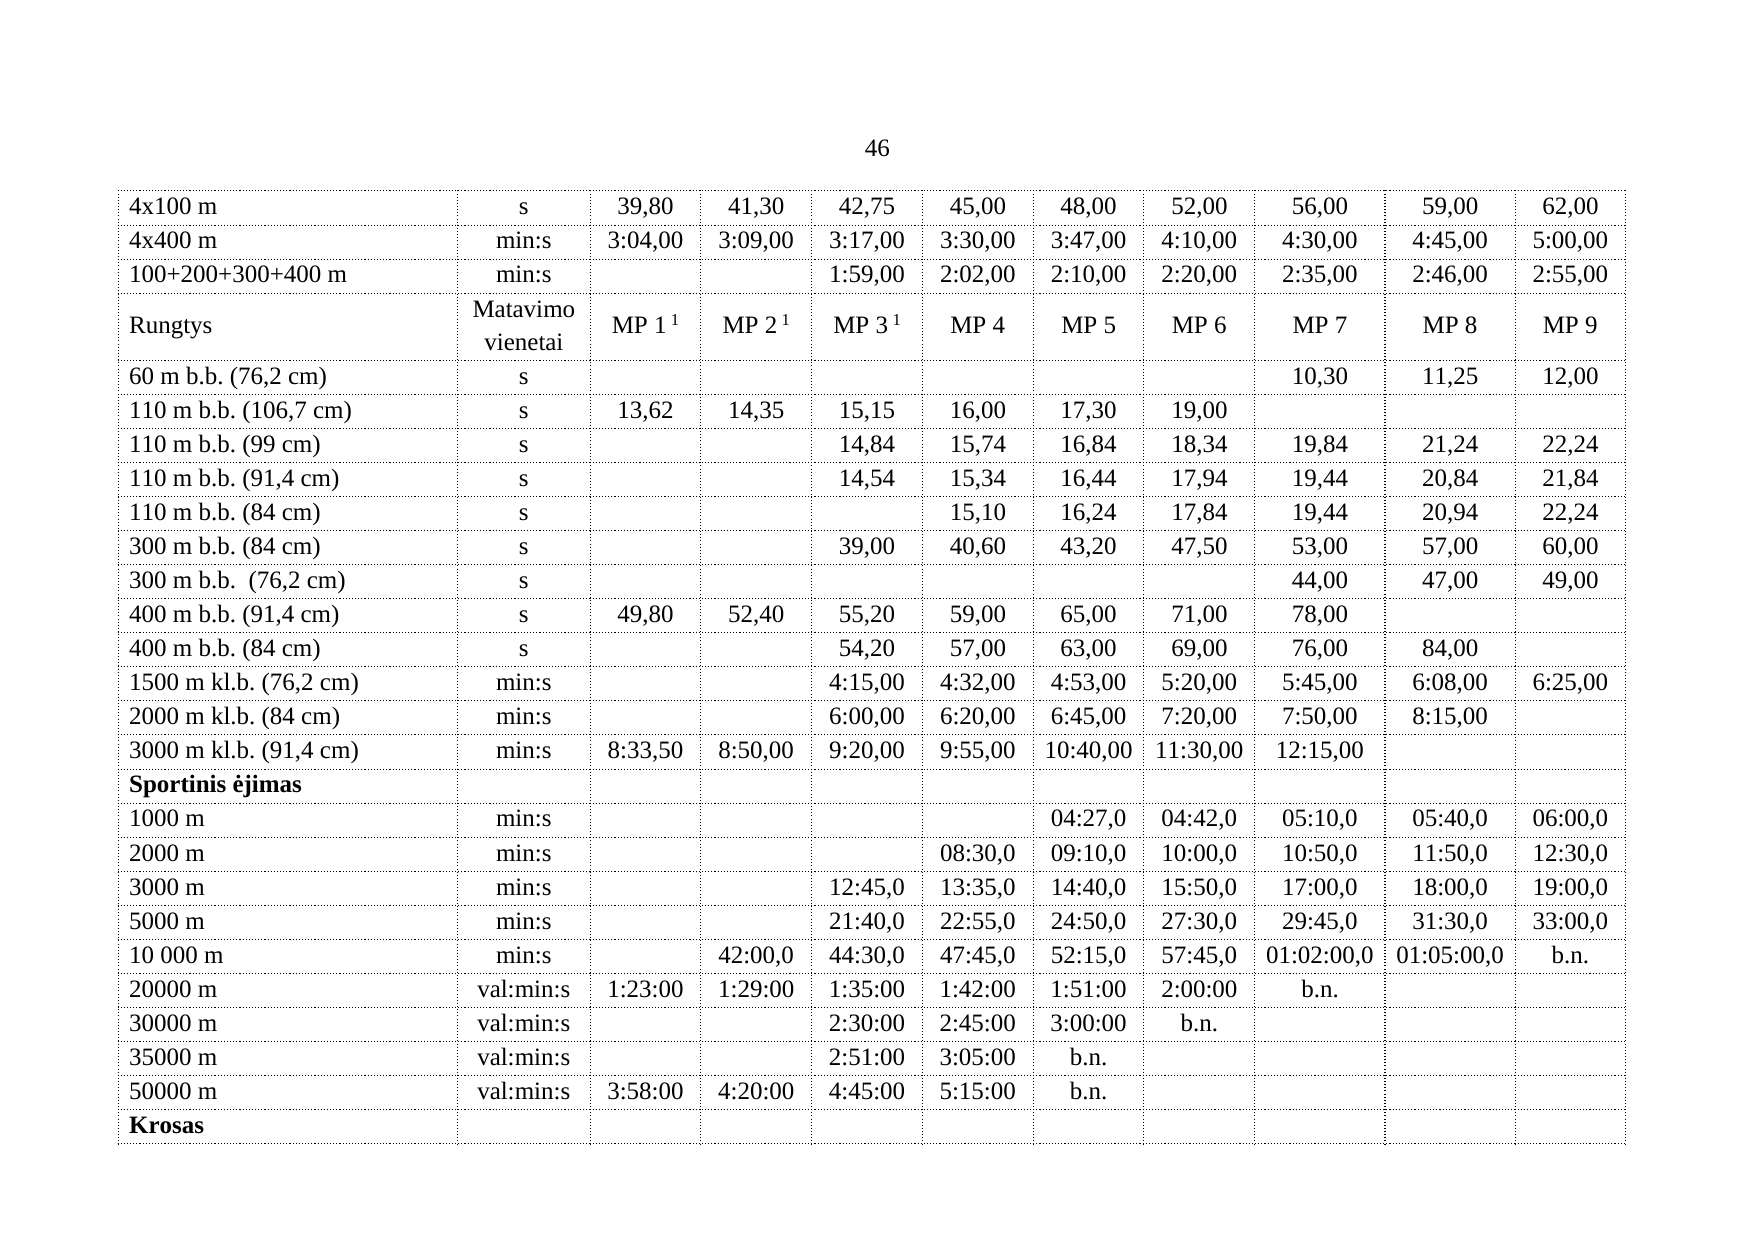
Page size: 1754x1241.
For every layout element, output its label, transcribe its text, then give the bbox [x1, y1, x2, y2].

table_cell 54,20 [812, 632, 922, 666]
table_cell 49,00 [1515, 564, 1625, 598]
table_cell 17,30 [1033, 394, 1144, 428]
table_cell 4:10,00 [1144, 225, 1255, 258]
table_cell 3:00:00 [1033, 1007, 1144, 1041]
table_cell 78,00 [1255, 598, 1385, 632]
table_cell 6:20,00 [923, 700, 1033, 734]
table_cell [701, 769, 812, 802]
table_cell 65,00 [1033, 598, 1144, 632]
table_cell 3:09,00 [701, 225, 812, 258]
table_cell b.n. [1033, 1041, 1144, 1075]
table_cell [1144, 1041, 1255, 1075]
table_cell 20000 m [118, 973, 458, 1007]
table_cell [923, 564, 1033, 598]
table_cell 2:02,00 [923, 259, 1033, 293]
table_cell [590, 259, 701, 293]
table_cell [590, 1109, 701, 1143]
table_cell [590, 769, 701, 802]
table_cell 8:50,00 [701, 734, 812, 768]
table_cell [1033, 769, 1144, 802]
table_cell val:min:s [458, 973, 590, 1007]
table_cell 53,00 [1255, 530, 1385, 564]
table_cell [1144, 564, 1255, 598]
table_cell [1385, 1109, 1515, 1143]
table_cell [1144, 769, 1255, 802]
table_cell MP 1 1 [590, 293, 701, 360]
table_cell 8:33,50 [590, 734, 701, 768]
table_cell [701, 259, 812, 293]
table_cell 15:50,0 [1144, 871, 1255, 905]
table_cell [1385, 769, 1515, 802]
table_cell 2:00:00 [1144, 973, 1255, 1007]
table_cell 30000 m [118, 1007, 458, 1041]
table_cell 24:50,0 [1033, 905, 1144, 939]
table_cell val:min:s [458, 1041, 590, 1075]
table_cell 11:30,00 [1144, 734, 1255, 768]
table_cell 400 m b.b. (84 cm) [118, 632, 458, 666]
table_cell 42:00,0 [701, 939, 812, 973]
table_cell Matavimo vienetai [458, 293, 590, 360]
table_cell 57:45,0 [1144, 939, 1255, 973]
table_cell 5:00,00 [1515, 225, 1625, 258]
table_cell 300 m b.b. (76,2 cm) [118, 564, 458, 598]
table_cell [812, 496, 922, 530]
table_cell [701, 700, 812, 734]
table_cell [701, 496, 812, 530]
table_cell 05:40,0 [1385, 803, 1515, 837]
table_cell 4x100 m [118, 190, 458, 224]
table_cell min:s [458, 803, 590, 837]
table_cell [590, 700, 701, 734]
table_cell [590, 1041, 701, 1075]
table_cell 12,00 [1515, 360, 1625, 394]
table_cell [701, 666, 812, 700]
table_cell [701, 905, 812, 939]
table_cell 2000 m kl.b. (84 cm) [118, 700, 458, 734]
table_cell 3:47,00 [1033, 225, 1144, 258]
table_cell 42,75 [812, 190, 922, 224]
table_cell 09:10,0 [1033, 837, 1144, 871]
table_cell [923, 769, 1033, 802]
table_cell 11,25 [1385, 360, 1515, 394]
table_cell min:s [458, 666, 590, 700]
table_cell [1144, 360, 1255, 394]
table_cell b.n. [1255, 973, 1385, 1007]
table_cell 04:27,0 [1033, 803, 1144, 837]
table_cell 14,35 [701, 394, 812, 428]
table_cell 16,44 [1033, 462, 1144, 496]
table_cell 1000 m [118, 803, 458, 837]
table_cell 60 m b.b. (76,2 cm) [118, 360, 458, 394]
table_cell 04:42,0 [1144, 803, 1255, 837]
table_cell 1:51:00 [1033, 973, 1144, 1007]
table_cell 6:25,00 [1515, 666, 1625, 700]
table_cell MP 9 [1515, 293, 1625, 360]
table_cell [701, 1109, 812, 1143]
table_cell 57,00 [923, 632, 1033, 666]
table_cell 48,00 [1033, 190, 1144, 224]
table_cell 17,94 [1144, 462, 1255, 496]
table_cell [590, 905, 701, 939]
table_cell 7:20,00 [1144, 700, 1255, 734]
table_cell 20,84 [1385, 462, 1515, 496]
table_cell min:s [458, 259, 590, 293]
table_cell [812, 360, 922, 394]
table_cell 06:00,0 [1515, 803, 1625, 837]
table_cell MP 2 1 [701, 293, 812, 360]
table_cell 57,00 [1385, 530, 1515, 564]
table_cell 45,00 [923, 190, 1033, 224]
table_cell 22,24 [1515, 428, 1625, 462]
table_cell 01:02:00,0 [1255, 939, 1385, 973]
table_cell 2:51:00 [812, 1041, 922, 1075]
table_cell [590, 837, 701, 871]
table_cell [1515, 1075, 1625, 1109]
table_cell 2:20,00 [1144, 259, 1255, 293]
table_cell 8:15,00 [1385, 700, 1515, 734]
table_cell 10:40,00 [1033, 734, 1144, 768]
table_cell 71,00 [1144, 598, 1255, 632]
table_cell 110 m b.b. (106,7 cm) [118, 394, 458, 428]
table_cell [1515, 1041, 1625, 1075]
table_cell 84,00 [1385, 632, 1515, 666]
table_cell [812, 1109, 922, 1143]
table_cell 16,24 [1033, 496, 1144, 530]
table_cell 19,44 [1255, 496, 1385, 530]
table_cell 6:45,00 [1033, 700, 1144, 734]
table_cell 7:50,00 [1255, 700, 1385, 734]
table_cell min:s [458, 871, 590, 905]
table_cell 2:10,00 [1033, 259, 1144, 293]
table_cell 110 m b.b. (99 cm) [118, 428, 458, 462]
table_cell s [458, 530, 590, 564]
table_cell 05:10,0 [1255, 803, 1385, 837]
table_cell s [458, 496, 590, 530]
table_cell [590, 360, 701, 394]
table_cell 17:00,0 [1255, 871, 1385, 905]
table_cell [1515, 394, 1625, 428]
table_cell 10 000 m [118, 939, 458, 973]
table_cell 3:04,00 [590, 225, 701, 258]
table_cell [590, 530, 701, 564]
table_cell 31:30,0 [1385, 905, 1515, 939]
table_cell 2:30:00 [812, 1007, 922, 1041]
table_cell 3000 m [118, 871, 458, 905]
table_cell 1:35:00 [812, 973, 922, 1007]
table_cell 21,24 [1385, 428, 1515, 462]
table_cell [590, 803, 701, 837]
table_cell 4:45:00 [812, 1075, 922, 1109]
table_cell 15,10 [923, 496, 1033, 530]
table_cell [701, 871, 812, 905]
table_cell 2:35,00 [1255, 259, 1385, 293]
table_cell [1515, 769, 1625, 802]
table_cell 6:00,00 [812, 700, 922, 734]
table_cell 110 m b.b. (84 cm) [118, 496, 458, 530]
table_cell [590, 496, 701, 530]
table_cell [590, 428, 701, 462]
table_cell Rungtys [118, 293, 458, 360]
table_cell 47,00 [1385, 564, 1515, 598]
table_cell [701, 803, 812, 837]
table_cell 20,94 [1385, 496, 1515, 530]
table_cell s [458, 428, 590, 462]
table_cell [590, 666, 701, 700]
table_cell 14,84 [812, 428, 922, 462]
table_cell 16,84 [1033, 428, 1144, 462]
table_cell [1144, 1075, 1255, 1109]
table_cell [590, 564, 701, 598]
table_cell 18,34 [1144, 428, 1255, 462]
table_cell 110 m b.b. (91,4 cm) [118, 462, 458, 496]
table_cell min:s [458, 700, 590, 734]
table_cell MP 7 [1255, 293, 1385, 360]
table_cell 52:15,0 [1033, 939, 1144, 973]
table_cell 14,54 [812, 462, 922, 496]
table_cell 1:59,00 [812, 259, 922, 293]
table_cell 400 m b.b. (91,4 cm) [118, 598, 458, 632]
table_cell 2:45:00 [923, 1007, 1033, 1041]
table_cell [458, 769, 590, 802]
table_cell b.n. [1515, 939, 1625, 973]
table_cell 59,00 [923, 598, 1033, 632]
table_cell [590, 632, 701, 666]
table_cell 59,00 [1385, 190, 1515, 224]
table_cell 69,00 [1144, 632, 1255, 666]
table_cell [812, 769, 922, 802]
table_cell [1515, 598, 1625, 632]
table_cell [590, 462, 701, 496]
table_cell 4x400 m [118, 225, 458, 258]
table_cell 44:30,0 [812, 939, 922, 973]
table_cell val:min:s [458, 1075, 590, 1109]
table_cell [1033, 360, 1144, 394]
table_cell 4:32,00 [923, 666, 1033, 700]
table_cell [1385, 734, 1515, 768]
table_cell 27:30,0 [1144, 905, 1255, 939]
table_cell [1255, 769, 1385, 802]
table_cell 2000 m [118, 837, 458, 871]
table_cell 22,24 [1515, 496, 1625, 530]
table_cell 13:35,0 [923, 871, 1033, 905]
table_cell s [458, 462, 590, 496]
table_cell MP 5 [1033, 293, 1144, 360]
table_cell 39,00 [812, 530, 922, 564]
table_cell [590, 871, 701, 905]
table_cell [1385, 394, 1515, 428]
table_cell 22:55,0 [923, 905, 1033, 939]
table_cell [1385, 1007, 1515, 1041]
table_cell 55,20 [812, 598, 922, 632]
table_cell 5:15:00 [923, 1075, 1033, 1109]
table_cell 19:00,0 [1515, 871, 1625, 905]
table_cell 47:45,0 [923, 939, 1033, 973]
table_cell 33:00,0 [1515, 905, 1625, 939]
table_cell [1385, 973, 1515, 1007]
table_cell [1033, 1109, 1144, 1143]
table_cell 19,44 [1255, 462, 1385, 496]
table_cell 4:15,00 [812, 666, 922, 700]
table_cell 19,84 [1255, 428, 1385, 462]
table_cell s [458, 394, 590, 428]
table_cell [1515, 632, 1625, 666]
table_cell [1033, 564, 1144, 598]
table_cell MP 3 1 [812, 293, 922, 360]
table_cell 9:20,00 [812, 734, 922, 768]
table_cell min:s [458, 734, 590, 768]
table_cell 13,62 [590, 394, 701, 428]
table_cell 4:20:00 [701, 1075, 812, 1109]
table_cell 15,15 [812, 394, 922, 428]
table_cell 50000 m [118, 1075, 458, 1109]
table_cell [923, 803, 1033, 837]
table_cell [701, 360, 812, 394]
table_cell [701, 564, 812, 598]
table_cell [1255, 1075, 1385, 1109]
table_cell 4:30,00 [1255, 225, 1385, 258]
table_cell 100+200+300+400 m [118, 259, 458, 293]
table_cell 62,00 [1515, 190, 1625, 224]
table_cell min:s [458, 939, 590, 973]
table_cell 10,30 [1255, 360, 1385, 394]
table_cell 16,00 [923, 394, 1033, 428]
table_cell min:s [458, 905, 590, 939]
table_cell [1515, 700, 1625, 734]
table_cell [1515, 1007, 1625, 1041]
table_cell [1255, 1041, 1385, 1075]
table_cell Krosas [118, 1109, 458, 1143]
table_cell 17,84 [1144, 496, 1255, 530]
table_cell [1255, 1007, 1385, 1041]
table_cell 11:50,0 [1385, 837, 1515, 871]
table_cell 41,30 [701, 190, 812, 224]
table_cell min:s [458, 225, 590, 258]
table_cell 15,74 [923, 428, 1033, 462]
table_cell 29:45,0 [1255, 905, 1385, 939]
table_cell 01:05:00,0 [1385, 939, 1515, 973]
table_cell 2:46,00 [1385, 259, 1515, 293]
table_cell s [458, 598, 590, 632]
table_cell Sportinis ėjimas [118, 769, 458, 802]
table_cell [812, 564, 922, 598]
table_cell 76,00 [1255, 632, 1385, 666]
table_cell 15,34 [923, 462, 1033, 496]
table_cell 1:23:00 [590, 973, 701, 1007]
table_cell b.n. [1144, 1007, 1255, 1041]
table_cell [812, 837, 922, 871]
table_cell [812, 803, 922, 837]
table_cell 5000 m [118, 905, 458, 939]
table_cell [1385, 1041, 1515, 1075]
table_cell [590, 1007, 701, 1041]
table_cell val:min:s [458, 1007, 590, 1041]
table_cell 08:30,0 [923, 837, 1033, 871]
table_cell [1255, 394, 1385, 428]
table_cell [1255, 1109, 1385, 1143]
table_cell 2:55,00 [1515, 259, 1625, 293]
table_cell MP 6 [1144, 293, 1255, 360]
table_cell [701, 837, 812, 871]
table_cell [1515, 734, 1625, 768]
table_cell 44,00 [1255, 564, 1385, 598]
table_cell 300 m b.b. (84 cm) [118, 530, 458, 564]
table_cell 9:55,00 [923, 734, 1033, 768]
table_cell s [458, 190, 590, 224]
table_cell s [458, 632, 590, 666]
table_cell 5:20,00 [1144, 666, 1255, 700]
table_cell [701, 632, 812, 666]
table_cell 10:00,0 [1144, 837, 1255, 871]
table_cell 35000 m [118, 1041, 458, 1075]
table_cell 39,80 [590, 190, 701, 224]
table_cell 56,00 [1255, 190, 1385, 224]
table_cell [701, 1007, 812, 1041]
table_cell [1515, 973, 1625, 1007]
table_cell [1385, 598, 1515, 632]
table_cell 4:53,00 [1033, 666, 1144, 700]
table_cell 12:30,0 [1515, 837, 1625, 871]
table_cell 6:08,00 [1385, 666, 1515, 700]
table_cell [1144, 1109, 1255, 1143]
table_cell 5:45,00 [1255, 666, 1385, 700]
table_cell 52,00 [1144, 190, 1255, 224]
table_cell 63,00 [1033, 632, 1144, 666]
table_cell 10:50,0 [1255, 837, 1385, 871]
table_cell 19,00 [1144, 394, 1255, 428]
table_cell 3:05:00 [923, 1041, 1033, 1075]
table_cell 12:45,0 [812, 871, 922, 905]
table_cell 43,20 [1033, 530, 1144, 564]
table_cell 12:15,00 [1255, 734, 1385, 768]
table_cell MP 4 [923, 293, 1033, 360]
table_cell 14:40,0 [1033, 871, 1144, 905]
table_cell 3000 m kl.b. (91,4 cm) [118, 734, 458, 768]
table_cell [1515, 1109, 1625, 1143]
table_cell 52,40 [701, 598, 812, 632]
table_cell 47,50 [1144, 530, 1255, 564]
table_cell 49,80 [590, 598, 701, 632]
table_cell 18:00,0 [1385, 871, 1515, 905]
table_cell [458, 1109, 590, 1143]
table_cell MP 8 [1385, 293, 1515, 360]
table_cell [590, 939, 701, 973]
table_cell [923, 360, 1033, 394]
table_cell 1:42:00 [923, 973, 1033, 1007]
table_cell 60,00 [1515, 530, 1625, 564]
table_cell min:s [458, 837, 590, 871]
table_cell 3:58:00 [590, 1075, 701, 1109]
table_cell 1:29:00 [701, 973, 812, 1007]
table_cell [923, 1109, 1033, 1143]
table_cell 21:40,0 [812, 905, 922, 939]
table_cell 3:30,00 [923, 225, 1033, 258]
table_cell 4:45,00 [1385, 225, 1515, 258]
table_cell 3:17,00 [812, 225, 922, 258]
table_cell [701, 428, 812, 462]
table_cell [1385, 1075, 1515, 1109]
table_cell [701, 1041, 812, 1075]
table_cell 21,84 [1515, 462, 1625, 496]
table_cell b.n. [1033, 1075, 1144, 1109]
table_cell 40,60 [923, 530, 1033, 564]
table_cell [701, 462, 812, 496]
table_cell 1500 m kl.b. (76,2 cm) [118, 666, 458, 700]
table_cell s [458, 564, 590, 598]
table_cell [701, 530, 812, 564]
table_cell s [458, 360, 590, 394]
